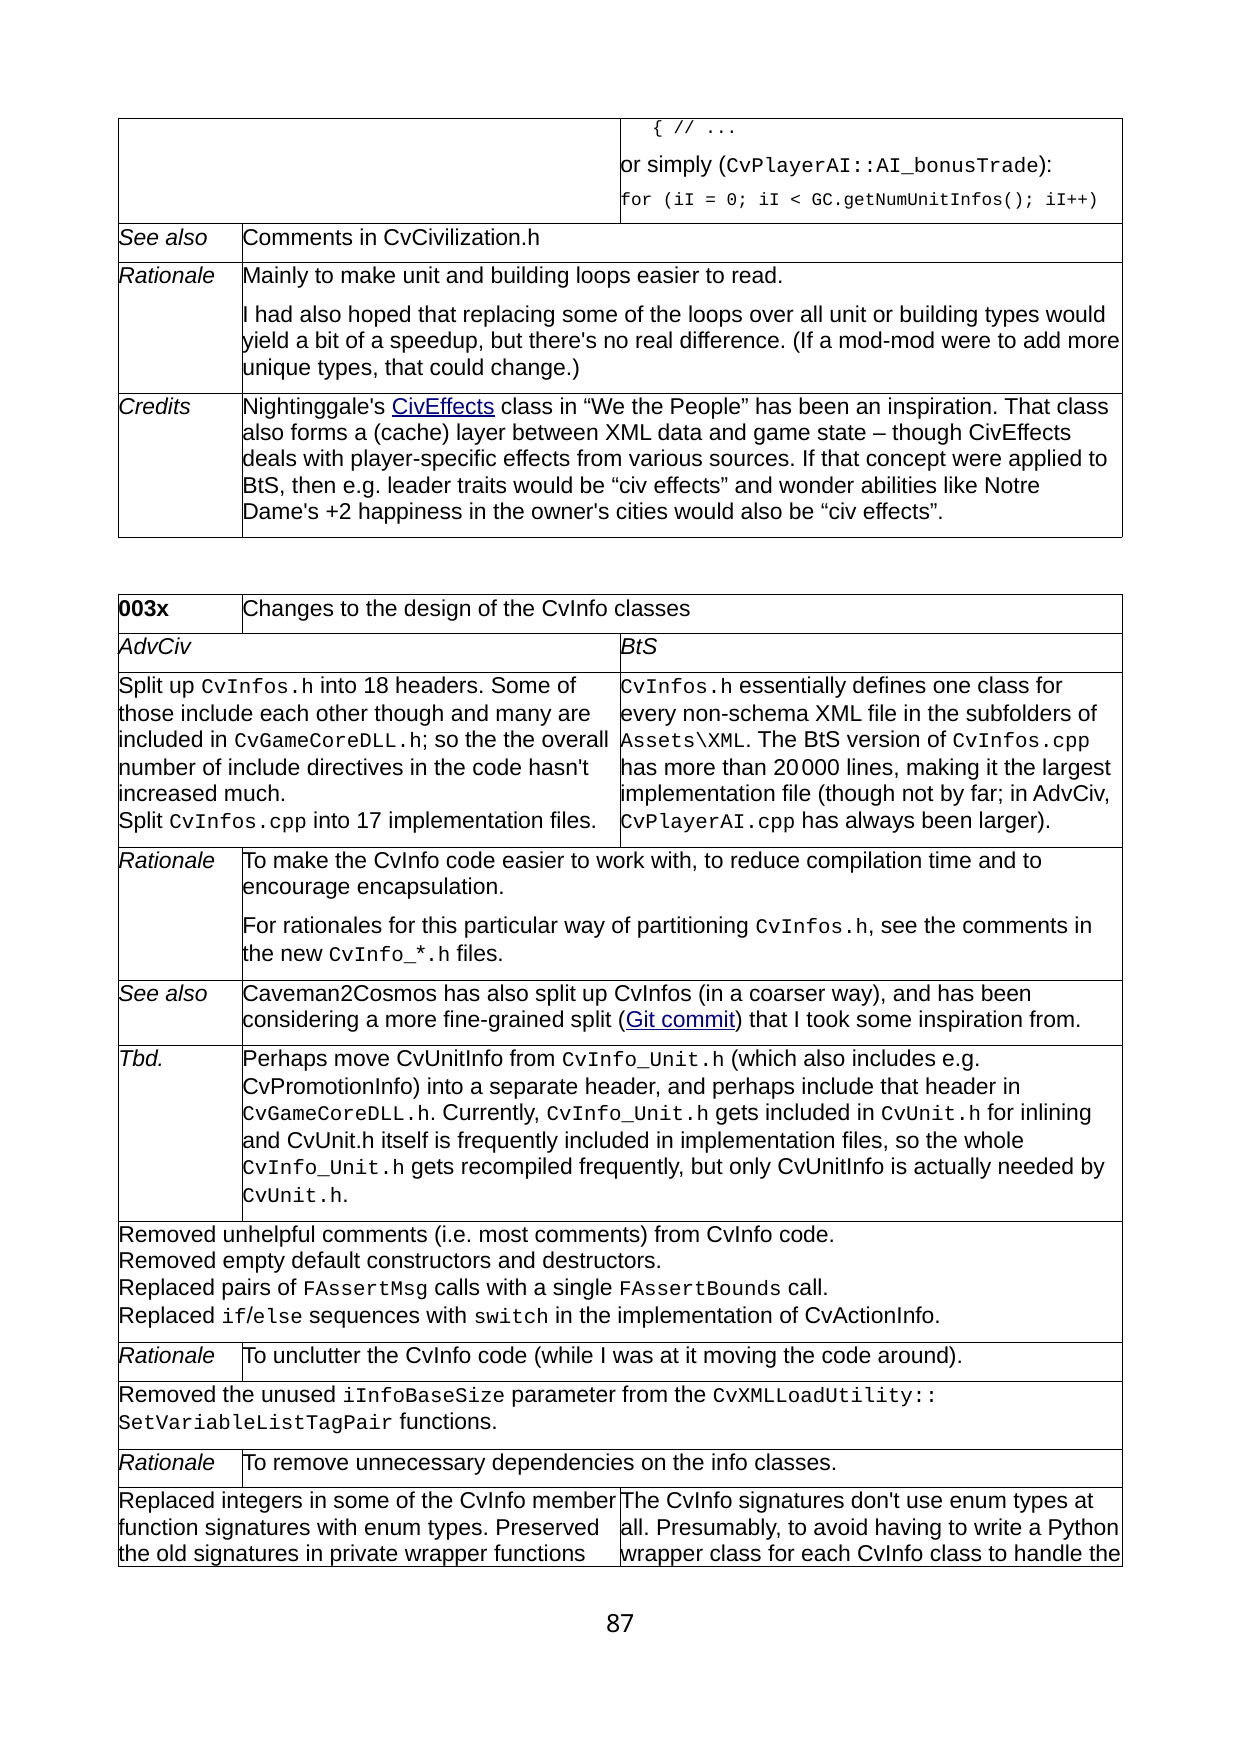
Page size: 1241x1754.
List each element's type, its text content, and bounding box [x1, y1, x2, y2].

table_cell Credits [119, 394, 242, 537]
table_cell [119, 119, 620, 223]
table_cell Rationale [119, 848, 242, 980]
table_cell The CvInfo signatures don't use enum types at all. Presumably, to avoid having to write a Python wrapper class for each CvInfo class to handle the [621, 1488, 1122, 1566]
table_cell See also [119, 981, 242, 1045]
table_cell Replaced integers in some of the CvInfo member function signatures with enum types. Preserved the old signatures in private wrapper functions [119, 1488, 620, 1566]
table_cell Nightinggale's CivEffects class in “We the People” has been an inspiration. That class also forms a (cache) layer between XML data and game state – though CivEffects deals with player-specific effects from various sources. If that concept were applied to BtS, then e.g. leader traits would be “civ effects” and wonder abilities like Notre Dame's +2 happiness in the owner's cities would also be “civ effects”. [243, 394, 1122, 537]
table_cell Comments in CvCivilization.h [243, 224, 1122, 262]
table_cell CvInfos.h essentially defines one class for every non-schema XML file in the subfolders of Assets\XML. The BtS version of CvInfos.cpp has more than 20 000 lines, making it the largest implementation file (though not by far; in AdvCiv, CvPlayerAI.cpp has always been larger). [621, 673, 1122, 847]
table_cell To unclutter the CvInfo code (while I was at it moving the code around). [243, 1343, 1122, 1381]
table_cell Split up CvInfos.h into 18 headers. Some of those include each other though and many are included in CvGameCoreDLL.h; so the the overall number of include directives in the code hasn't increased much. Split CvInfos.cpp into 17 implementation files. [119, 673, 620, 847]
table_cell AdvCiv [119, 634, 620, 672]
table_cell Rationale [119, 1450, 242, 1487]
table_cell See also [119, 224, 242, 262]
table_cell Removed unhelpful comments (i.e. most comments) from CvInfo code. Removed empty default constructors and destructors. Replaced pairs of FAssertMsg calls with a single FAssertBounds call. Replaced if/else sequences with switch in the implementation of CvActionInfo. [119, 1222, 1122, 1342]
table_cell BtS [621, 634, 1122, 672]
table_cell { // ... or simply (CvPlayerAI::AI_bonusTrade): for (iI = 0; iI < GC.getNumUnitInfos(); iI++) [621, 119, 1122, 223]
table_header 003x [119, 595, 242, 633]
table_cell Rationale [119, 1343, 242, 1381]
table_cell Perhaps move CvUnitInfo from CvInfo_Unit.h (which also includes e.g. CvPromotionInfo) into a separate header, and perhaps include that header in CvGameCoreDLL.h. Currently, CvInfo_Unit.h gets included in CvUnit.h for inlining and CvUnit.h itself is frequently included in implementation files, so the whole CvInfo_Unit.h gets recompiled frequently, but only CvUnitInfo is actually needed by CvUnit.h. [243, 1046, 1122, 1221]
table_cell Tbd. [119, 1046, 242, 1221]
table_cell Rationale [119, 263, 242, 392]
table_cell To remove unnecessary dependencies on the info classes. [243, 1450, 1122, 1487]
table_header Changes to the design of the CvInfo classes [243, 595, 1122, 633]
table_cell Mainly to make unit and building loops easier to read. I had also hoped that replacing some of the loops over all unit or building types would yield a bit of a speedup, but there's no real difference. (If a mod-mod were to add more unique types, that could change.) [243, 263, 1122, 392]
table_cell Removed the unused iInfoBaseSize parameter from the CvXMLLoadUtility:: SetVariableListTagPair functions. [119, 1382, 1122, 1448]
table_cell Caveman2Cosmos has also split up CvInfos (in a coarser way), and has been considering a more fine-grained split (Git commit) that I took some inspiration from. [243, 981, 1122, 1045]
table_cell To make the CvInfo code easier to work with, to reduce compilation time and to encourage encapsulation. For rationales for this particular way of partitioning CvInfos.h, see the comments in the new CvInfo_*.h files. [243, 848, 1122, 980]
